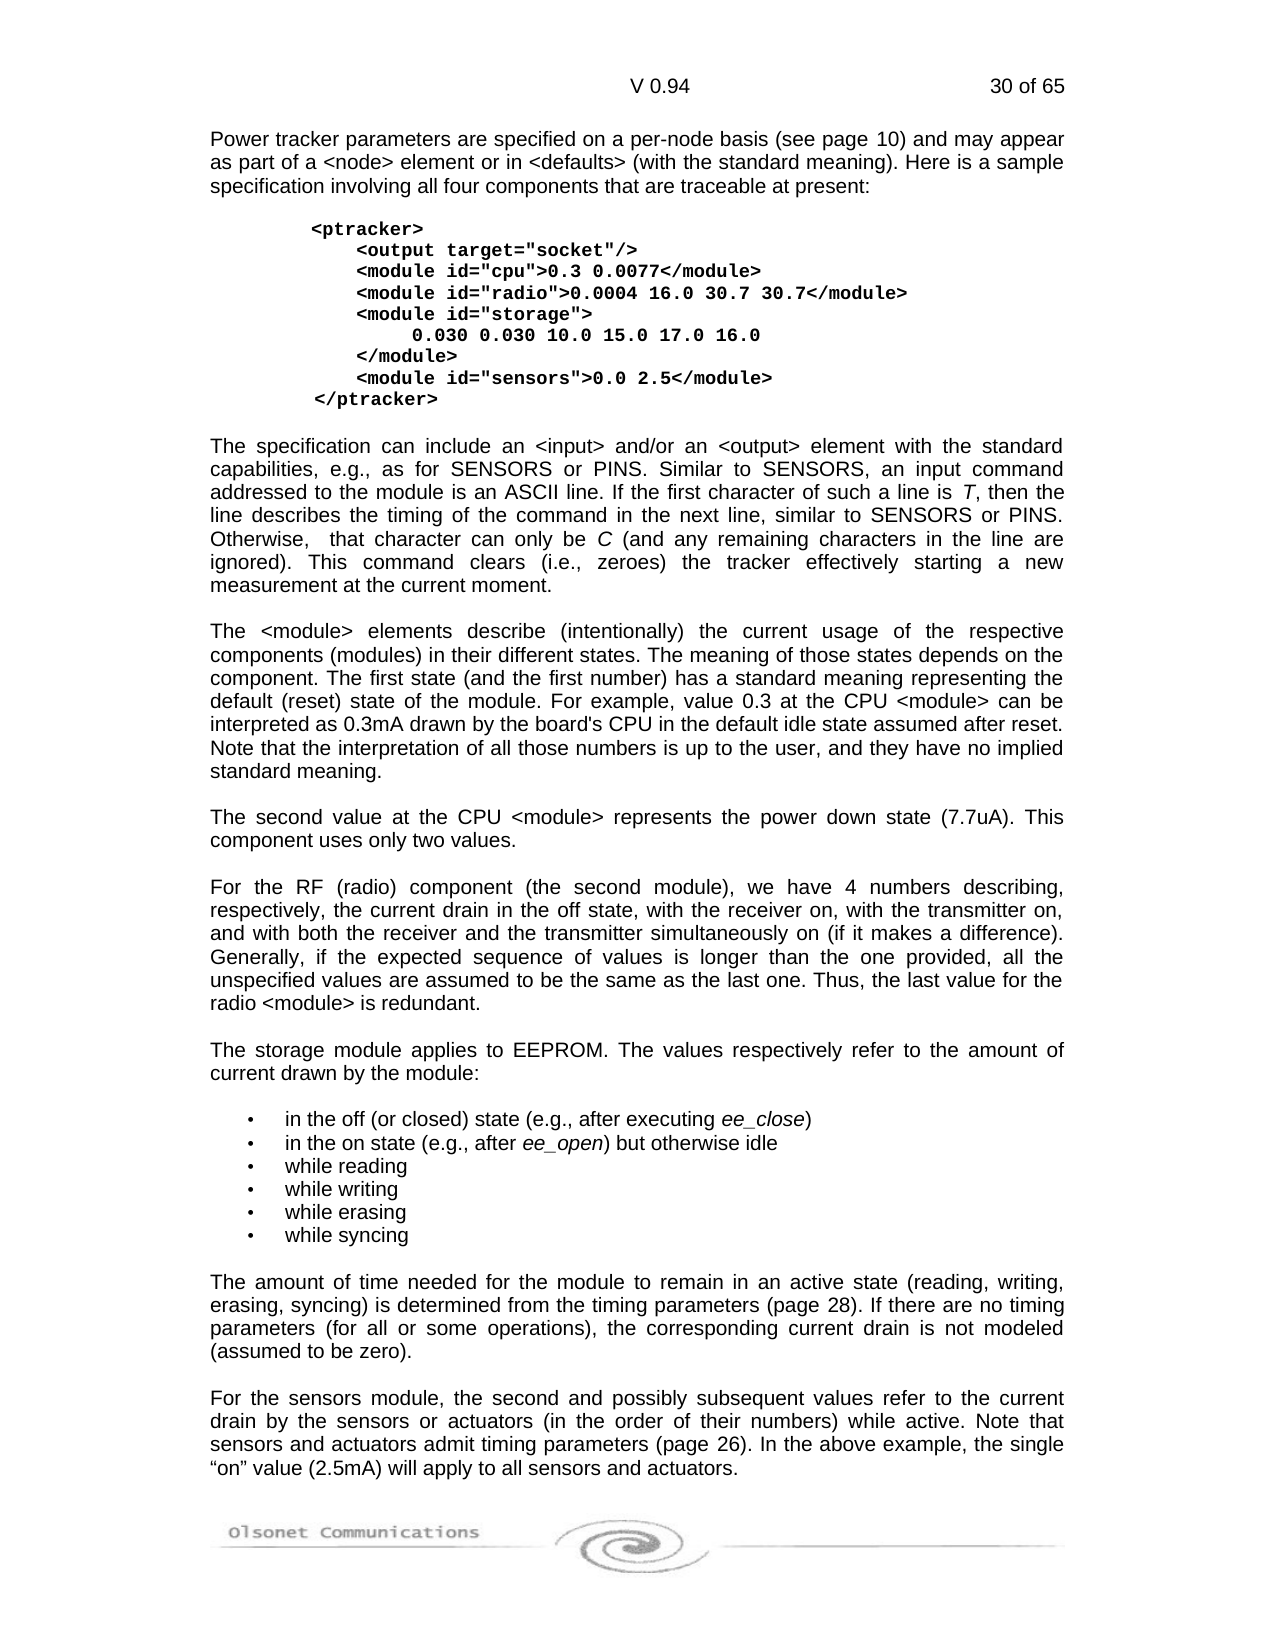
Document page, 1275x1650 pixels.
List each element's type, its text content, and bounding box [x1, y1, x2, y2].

text 0.030 0.030 10.0 15.0 17.0 16.0 [269, 326, 1065, 347]
text <module id="cpu">0.3 0.0077</module> [210, 262, 1065, 283]
text <module id="sensors">0.0 2.5</module> [210, 368, 1065, 390]
text </module> [210, 347, 1065, 368]
text For the RF (radio) component (the second module), we have 4 numbers describing, respectively, the current drain in the off state, with the receiver on, with the transmitter on, and with both the receiver and the transmitter simultaneously on (if it makes a difference). Generally, if the expected sequence of values is longer than the one provided, all the unspecified values are assumed to be the same as the last one. Thus, the last value for the radio <module> is redundant. [210, 876, 1065, 1015]
text <output target="socket"/> [210, 241, 1065, 262]
list while syncing [247, 1224, 1065, 1247]
text For the sensors module, the second and possibly subsequent values refer to the current drain by the sensors or actuators (in the order of their numbers) while active. Note that sensors and actuators admit timing parameters (page 26). In the above example, the single “on” value (2.5mA) will apply to all sensors and actuators. [210, 1387, 1065, 1479]
text <module id="storage"> [210, 305, 1065, 326]
picture [210, 1504, 1065, 1596]
text The second value at the CPU <module> represents the power down state (7.7uA). This component uses only two values. [210, 806, 1065, 852]
text The <module> elements describe (intentionally) the current usage of the respective components (modules) in their different states. The meaning of those states depends on the component. The first state (and the first number) has a standard meaning representing the default (reset) state of the module. For example, value 0.3 at the CPU <module> can be interpreted as 0.3mA drawn by the board's CPU in the default idle state assumed after reset. Note that the interpretation of all those numbers is up to the user, and they have no implied standard meaning. [210, 620, 1065, 783]
text Power tracker parameters are specified on a per-node basis (see page 10) and may appear as part of a <node> element or in <defaults> (with the standard meaning). Here is a sample specification involving all four components that are traceable at present: [210, 128, 1065, 197]
list while writing [247, 1177, 1065, 1201]
text The amount of time needed for the module to remain in an active state (reading, writing, erasing, syncing) is determined from the timing parameters (page 28). If there are no timing parameters (for all or some operations), the corresponding current drain is not modeled (assumed to be zero). [210, 1270, 1065, 1363]
text <module id="radio">0.0004 16.0 30.7 30.7</module> [210, 283, 1065, 305]
text </ptracker> [269, 390, 1065, 411]
text The specification can include an <input> and/or an <output> element with the standard capabilities, e.g., as for SENSORS or PINS. Similar to SENSORS, an input command addressed to the module is an ASCII line. If the first character of such a line is T, then the line describes the timing of the command in the next line, similar to SENSORS or PINS. Otherwise, that character can only be C (and any remaining characters in the line are ignored). This command clears (i.e., zeroes) the tracker effectively starting a new measurement at the current moment. [210, 434, 1065, 597]
text The storage module applies to EEPROM. The values respectively refer to the amount of current drawn by the module: [210, 1038, 1065, 1084]
list while erasing [247, 1201, 1065, 1224]
list in the off (or closed) state (e.g., after executing ee_close) [247, 1108, 1065, 1131]
text <ptracker> [269, 218, 1065, 241]
list in the on state (e.g., after ee_open) but otherwise idle [247, 1131, 1065, 1154]
list while reading [247, 1154, 1065, 1177]
